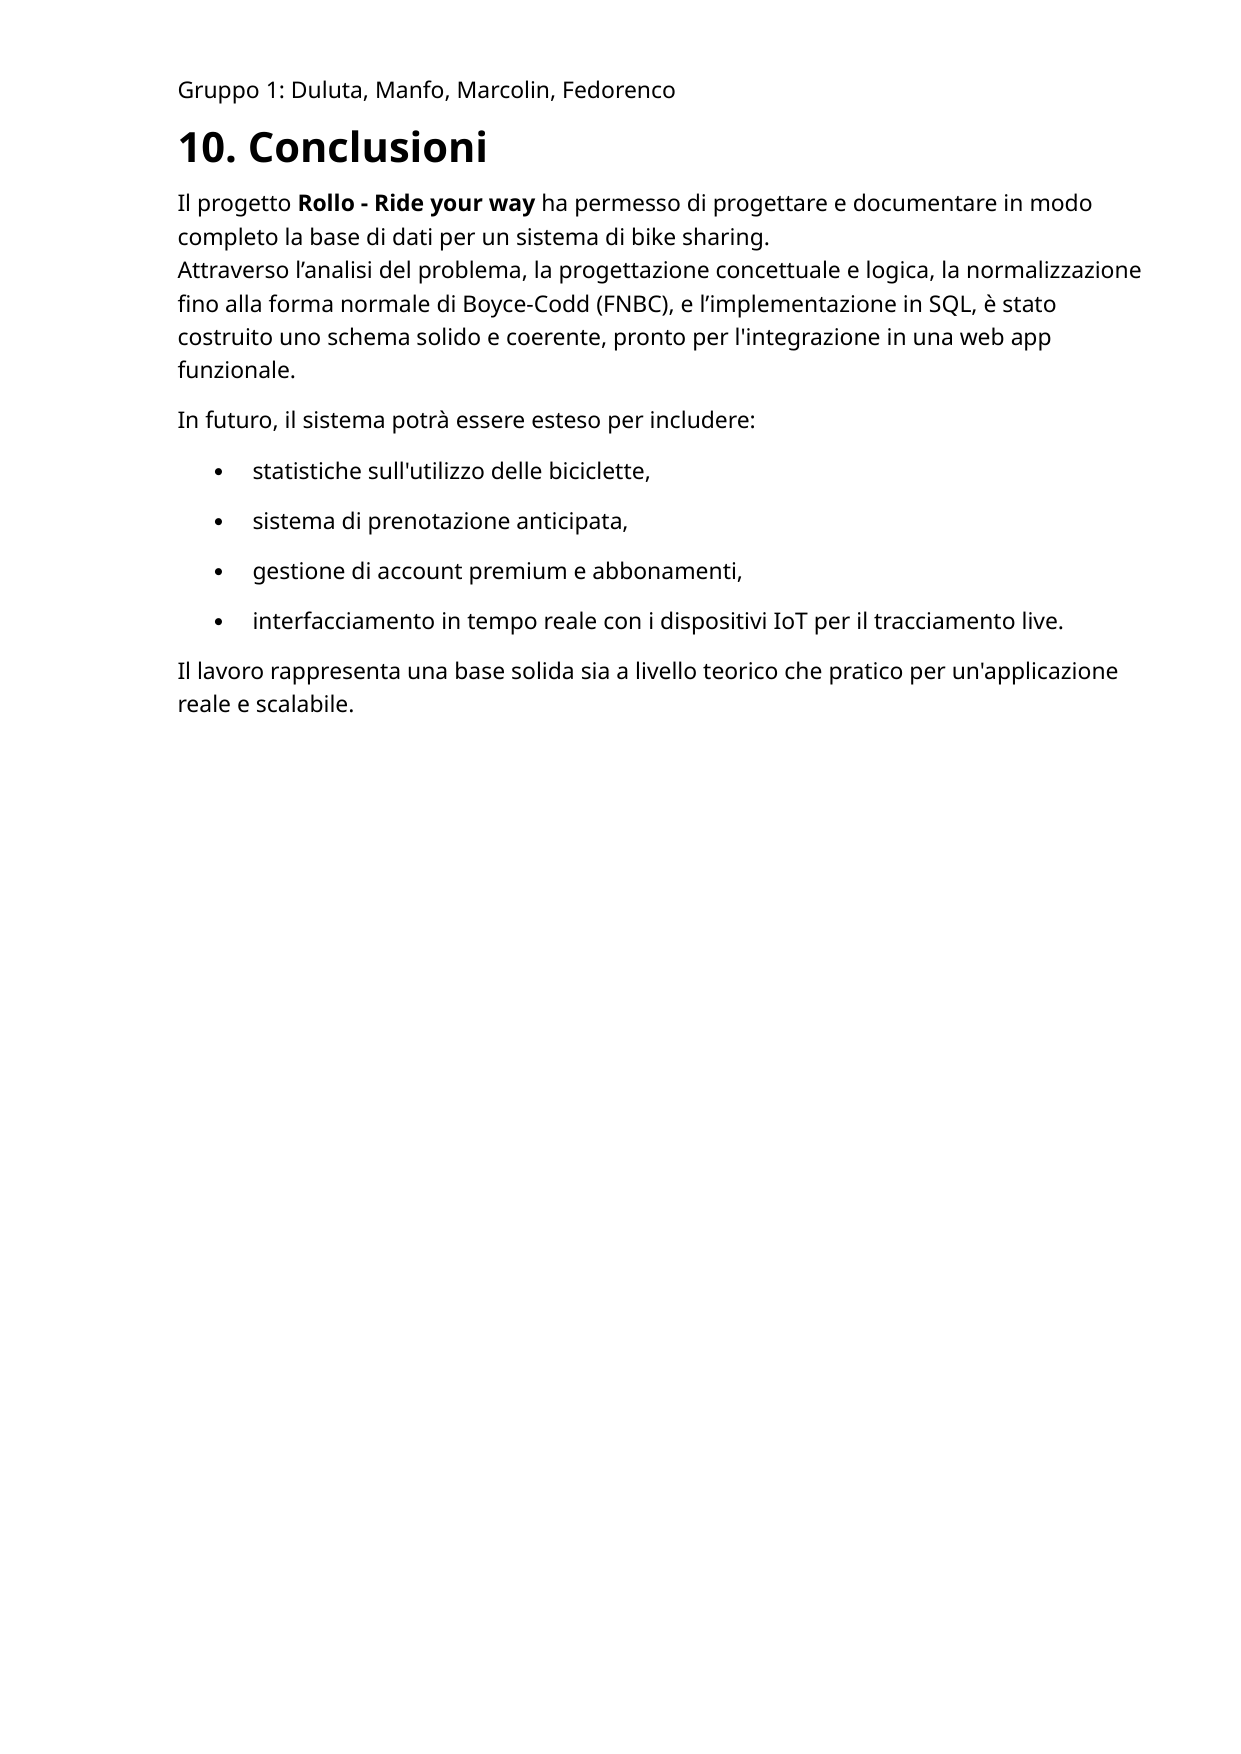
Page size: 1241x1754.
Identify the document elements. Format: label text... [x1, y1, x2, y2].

subtitle 10. Conclusioni [177, 118, 1152, 175]
text In futuro, il sistema potrà essere esteso per includere: [177, 404, 1152, 436]
list interfacciamento in tempo reale con i dispositivi IoT per il tracciamento live. [215, 605, 1152, 636]
text Il progetto Rollo - Ride your way ha permesso di progettare e documentare in modo completo la base di dati per un sistema di bike sharing. Attraverso l’analisi del problema, la progettazione concettuale e logica, la normalizzazione fino alla forma normale di Boyce-Codd (FNBC), e l’implementazione in SQL, è stato costruito uno schema solido e coerente, pronto per l'integrazione in una web app funzionale. [177, 187, 1152, 386]
list gestione di account premium e abbonamenti, [215, 555, 1152, 586]
list sistema di prenotazione anticipata, [215, 505, 1152, 536]
text Il lavoro rappresenta una base solida sia a livello teorico che pratico per un'applicazione reale e scalabile. [177, 655, 1152, 720]
list statistiche sull'utilizzo delle biciclette, [215, 454, 1152, 486]
